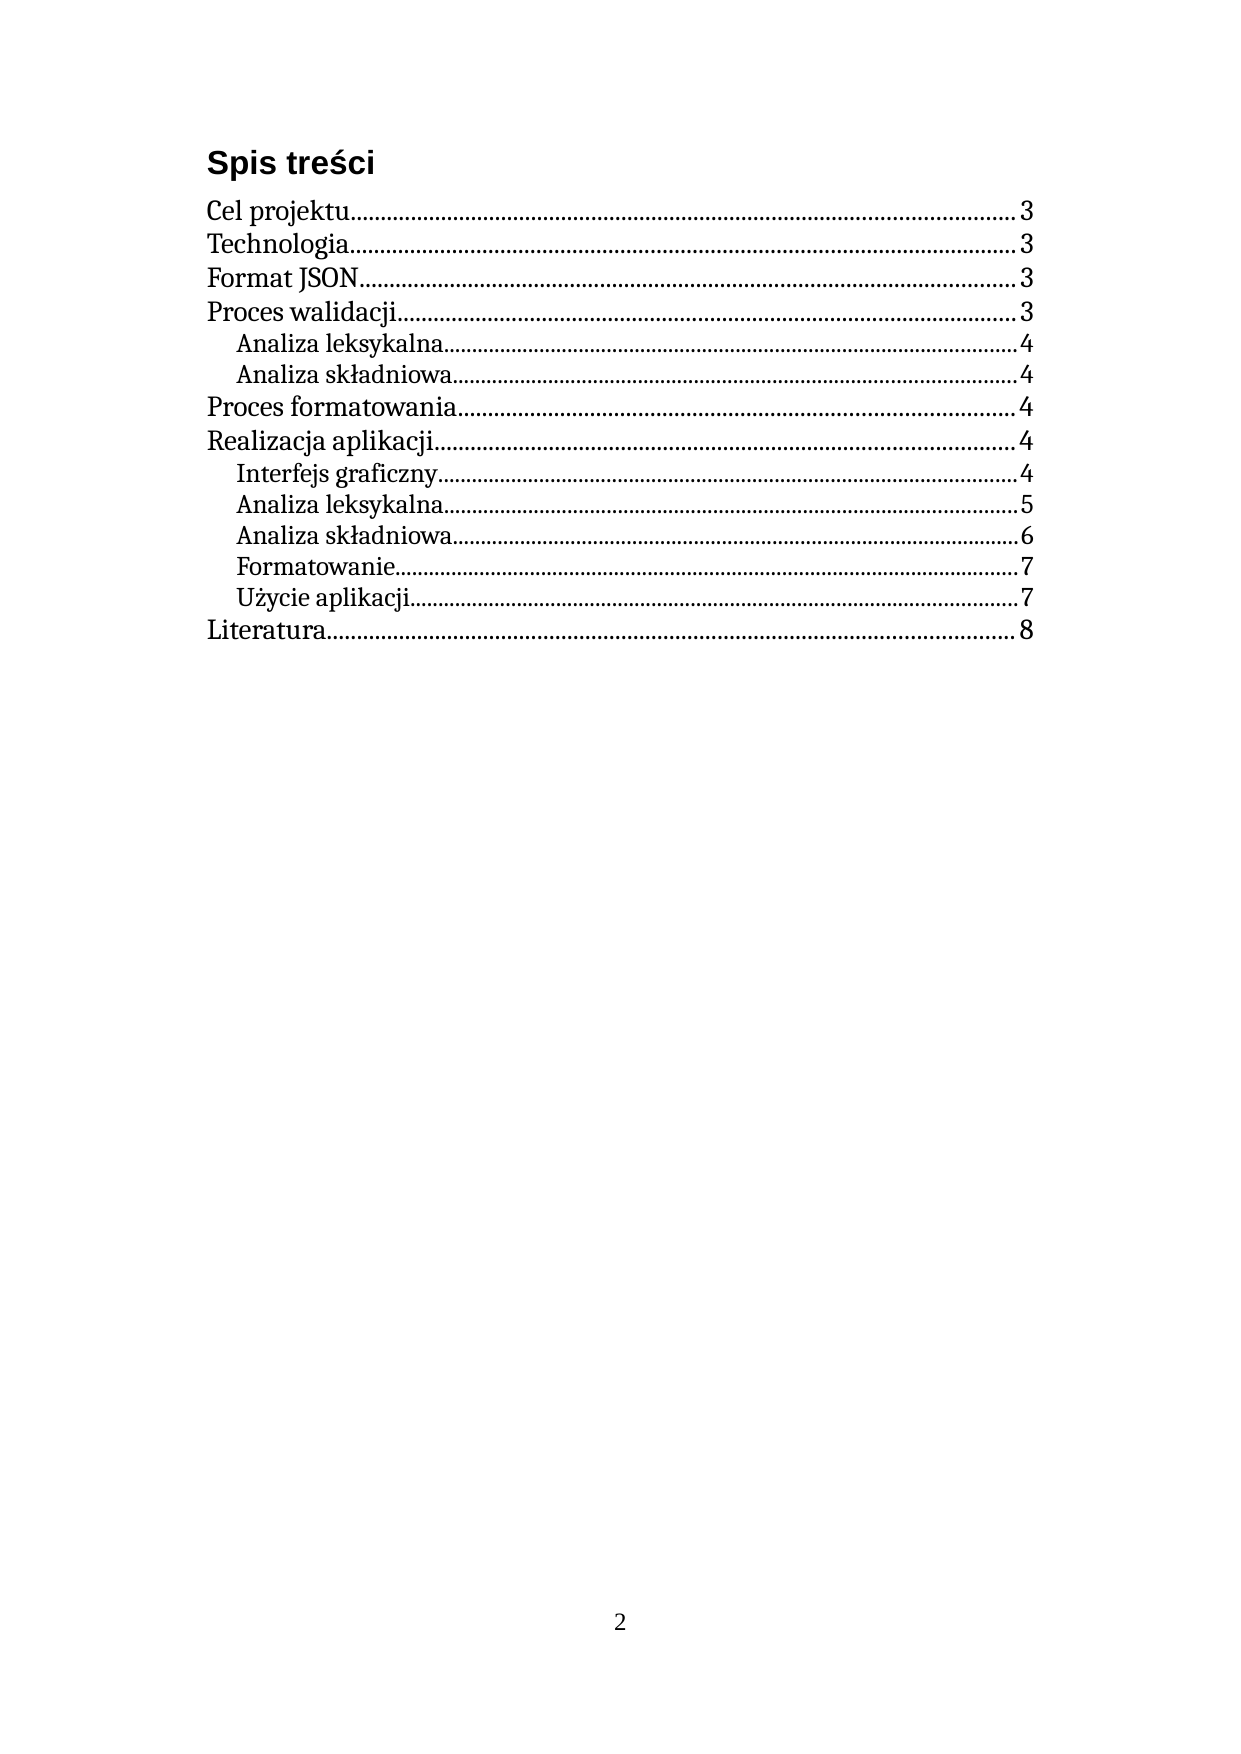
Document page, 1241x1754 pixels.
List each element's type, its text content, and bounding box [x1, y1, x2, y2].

text Interfejs graficzny 4 [236, 458, 1033, 489]
text Realizacja aplikacji 4 [207, 424, 1033, 458]
text Proces walidacji 3 [207, 295, 1033, 328]
text Użycie aplikacji 7 [236, 582, 1033, 613]
text Analiza składniowa 4 [236, 359, 1033, 391]
text Format JSON 3 [207, 261, 1033, 295]
text Proces formatowania 4 [207, 391, 1033, 424]
subtitle Spis treści [207, 143, 1033, 182]
text Formatowanie 7 [236, 551, 1033, 582]
text Literatura 8 [207, 613, 1033, 647]
text Cel projektu 3 [207, 194, 1033, 228]
text Analiza leksykalna 5 [236, 489, 1033, 520]
text Technologia 3 [207, 228, 1033, 261]
text Analiza leksykalna 4 [236, 328, 1033, 359]
text Analiza składniowa 6 [236, 520, 1033, 551]
